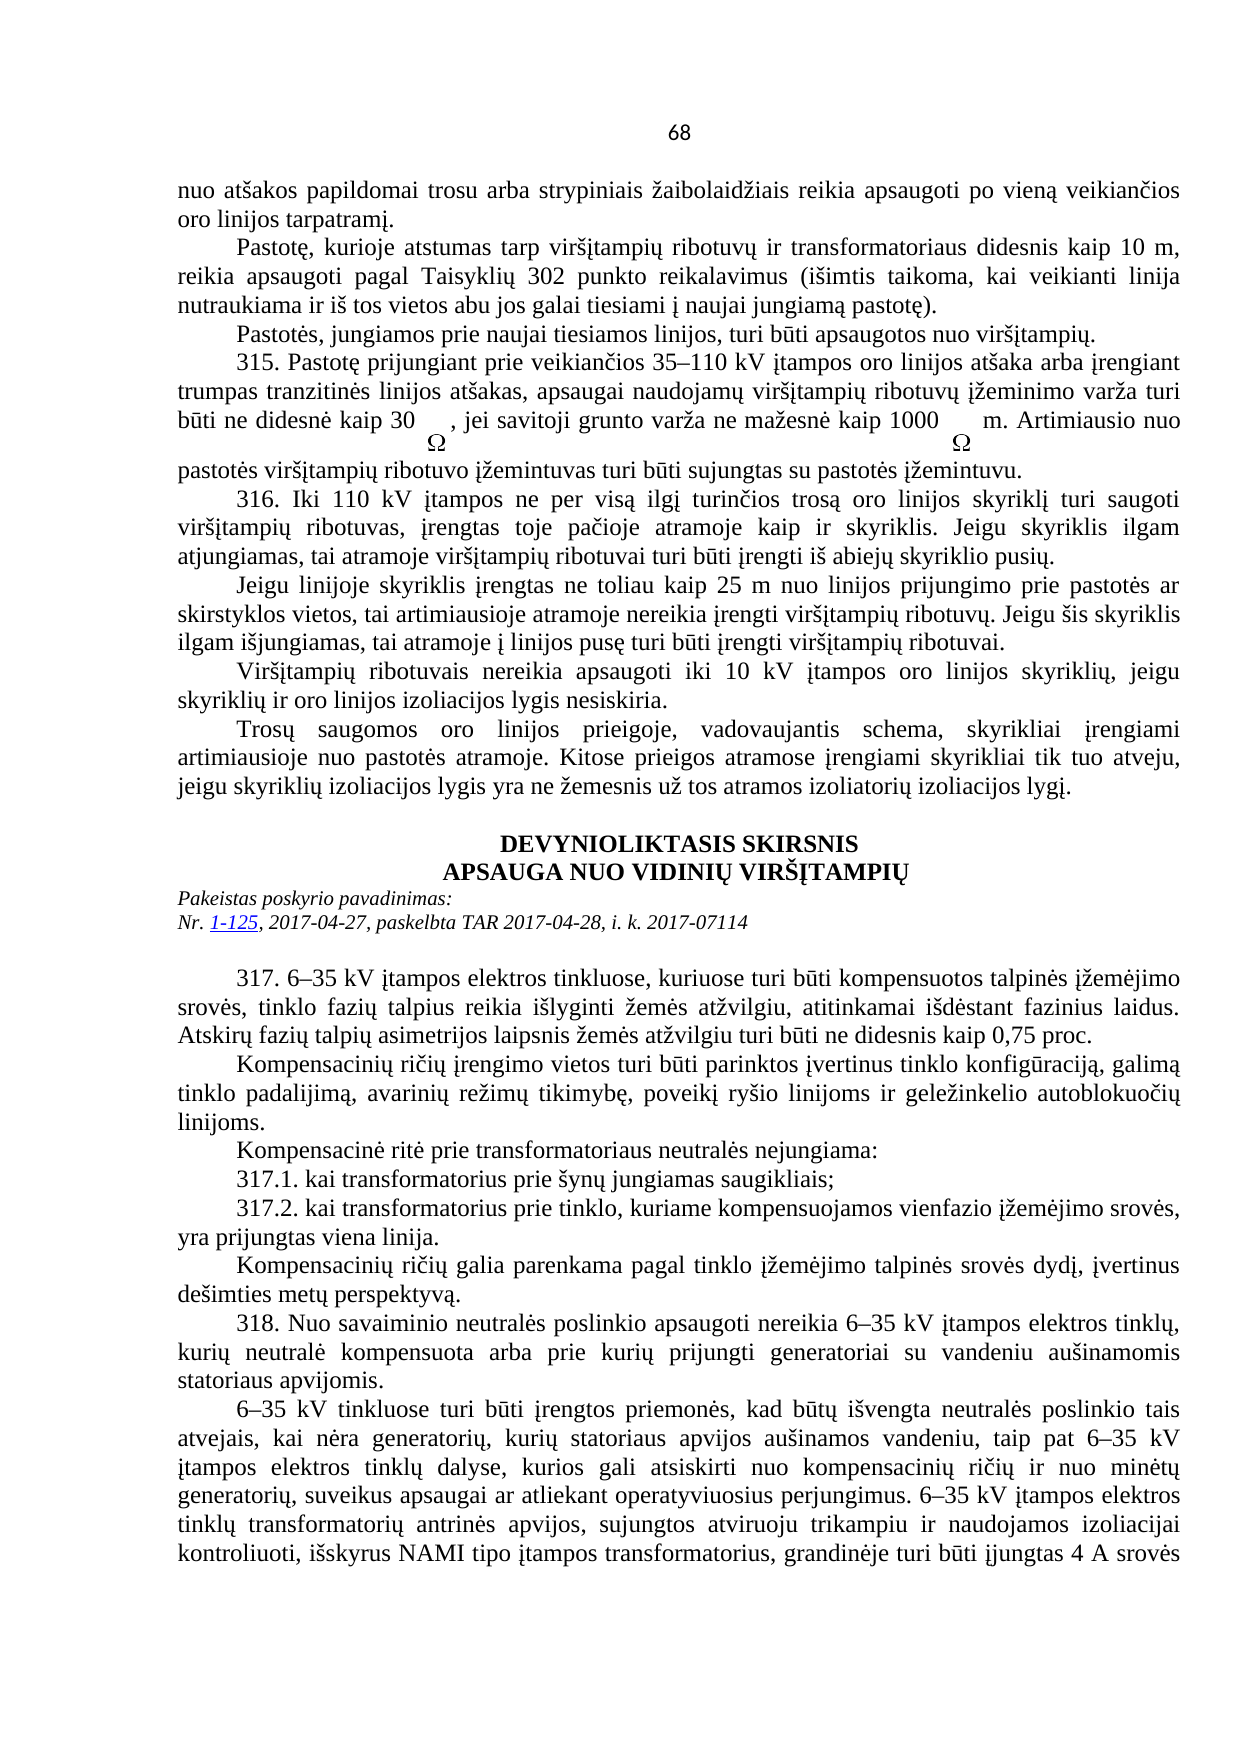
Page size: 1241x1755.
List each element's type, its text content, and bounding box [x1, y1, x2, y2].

text Nr. 1-125, 2017-04-27, paskelbta TAR 2017-04-28, i. k. 2017-07114 [177, 910, 1181, 934]
text Jeigu linijoje skyriklis įrengtas ne toliau kaip 25 m nuo linijos prijungimo prie pastotės ar skirstyklos vietos, tai artimiausioje atramoje nereikia įrengti viršįtampių ribotuvų. Jeigu šis skyriklis ilgam išjungiamas, tai atramoje į linijos pusę turi būti įrengti viršįtampių ribotuvai. [177, 570, 1181, 656]
text Pastotę, kurioje atstumas tarp viršįtampių ribotuvų ir transformatoriaus didesnis kaip 10 m, reikia apsaugoti pagal Taisyklių 302 punkto reikalavimus (išimtis taikoma, kai veikianti linija nutraukiama ir iš tos vietos abu jos galai tiesiami į naujai jungiamą pastotę). [177, 232, 1181, 319]
text 317.1. kai transformatorius prie šynų jungiamas saugikliais; [177, 1164, 1181, 1193]
text Trosų saugomos oro linijos prieigoje, vadovaujantis schema, skyrikliai įrengiami artimiausioje nuo pastotės atramoje. Kitose prieigos atramose įrengiami skyrikliai tik tuo atveju, jeigu skyriklių izoliacijos lygis yra ne žemesnis už tos atramos izoliatorių izoliacijos lygį. [177, 714, 1181, 800]
text 6–35 kV tinkluose turi būti įrengtos priemonės, kad būtų išvengta neutralės poslinkio tais atvejais, kai nėra generatorių, kurių statoriaus apvijos aušinamos vandeniu, taip pat 6–35 kV įtampos elektros tinklų dalyse, kurios gali atsiskirti nuo kompensacinių ričių ir nuo minėtų generatorių, suveikus apsaugai ar atliekant operatyviuosius perjungimus. 6–35 kV įtampos elektros tinklų transformatorių antrinės apvijos, sujungtos atviruoju trikampiu ir naudojamos izoliacijai kontroliuoti, išskyrus NAMI tipo įtampos transformatorius, grandinėje turi būti įjungtas 4 A srovės [177, 1394, 1181, 1567]
text Pastotės, jungiamos prie naujai tiesiamos linijos, turi būti apsaugotos nuo viršįtampių. [177, 319, 1181, 347]
text 316. Iki 110 kV įtampos ne per visą ilgį turinčios trosą oro linijos skyriklį turi saugoti viršįtampių ribotuvas, įrengtas toje pačioje atramoje kaip ir skyriklis. Jeigu skyriklis ilgam atjungiamas, tai atramoje viršįtampių ribotuvai turi būti įrengti iš abiejų skyriklio pusių. [177, 484, 1181, 570]
text Kompensacinių ričių įrengimo vietos turi būti parinktos įvertinus tinklo konfigūraciją, galimą tinklo padalijimą, avarinių režimų tikimybę, poveikį ryšio linijoms ir geležinkelio autoblokuočių linijoms. [177, 1049, 1181, 1136]
text 317. 6–35 kV įtampos elektros tinkluose, kuriuose turi būti kompensuotos talpinės įžemėjimo srovės, tinklo fazių talpius reikia išlyginti žemės atžvilgiu, atitinkamai išdėstant fazinius laidus. Atskirų fazių talpių asimetrijos laipsnis žemės atžvilgiu turi būti ne didesnis kaip 0,75 proc. [177, 963, 1181, 1049]
text DEVYNIOLIKTASIS SKIRSNIS [177, 829, 1181, 857]
text Pakeistas poskyrio pavadinimas: [177, 886, 1181, 910]
text Kompensacinių ričių galia parenkama pagal tinklo įžemėjimo talpinės srovės dydį, įvertinus dešimties metų perspektyvą. [177, 1251, 1181, 1308]
text 317.2. kai transformatorius prie tinklo, kuriame kompensuojamos vienfazio įžemėjimo srovės, yra prijungtas viena linija. [177, 1193, 1181, 1251]
text APSAUGA NUO VIDINIŲ VIRŠĮTAMPIŲ [177, 857, 1181, 886]
text 315. Pastotę prijungiant prie veikiančios 35–110 kV įtampos oro linijos atšaka arba įrengiant trumpas tranzitinės linijos atšakas, apsaugai naudojamų viršįtampių ribotuvų įžeminimo varža turi būti ne didesnė kaip 30 , jei savitoji grunto varža ne mažesnė kaip 1000 m. Artimiausio nuo pastotės viršįtampių ribotuvo įžemintuvas turi būti sujungtas su pastotės įžemintuvu. [177, 347, 1181, 484]
text nuo atšakos papildomai trosu arba strypiniais žaibolaidžiais reikia apsaugoti po vieną veikiančios oro linijos tarpatramį. [177, 175, 1181, 232]
text 318. Nuo savaiminio neutralės poslinkio apsaugoti nereikia 6–35 kV įtampos elektros tinklų, kurių neutralė kompensuota arba prie kurių prijungti generatoriai su vandeniu aušinamomis statoriaus apvijomis. [177, 1308, 1181, 1394]
text Viršįtampių ribotuvais nereikia apsaugoti iki 10 kV įtampos oro linijos skyriklių, jeigu skyriklių ir oro linijos izoliacijos lygis nesiskiria. [177, 656, 1181, 714]
text Kompensacinė ritė prie transformatoriaus neutralės nejungiama: [177, 1136, 1181, 1164]
